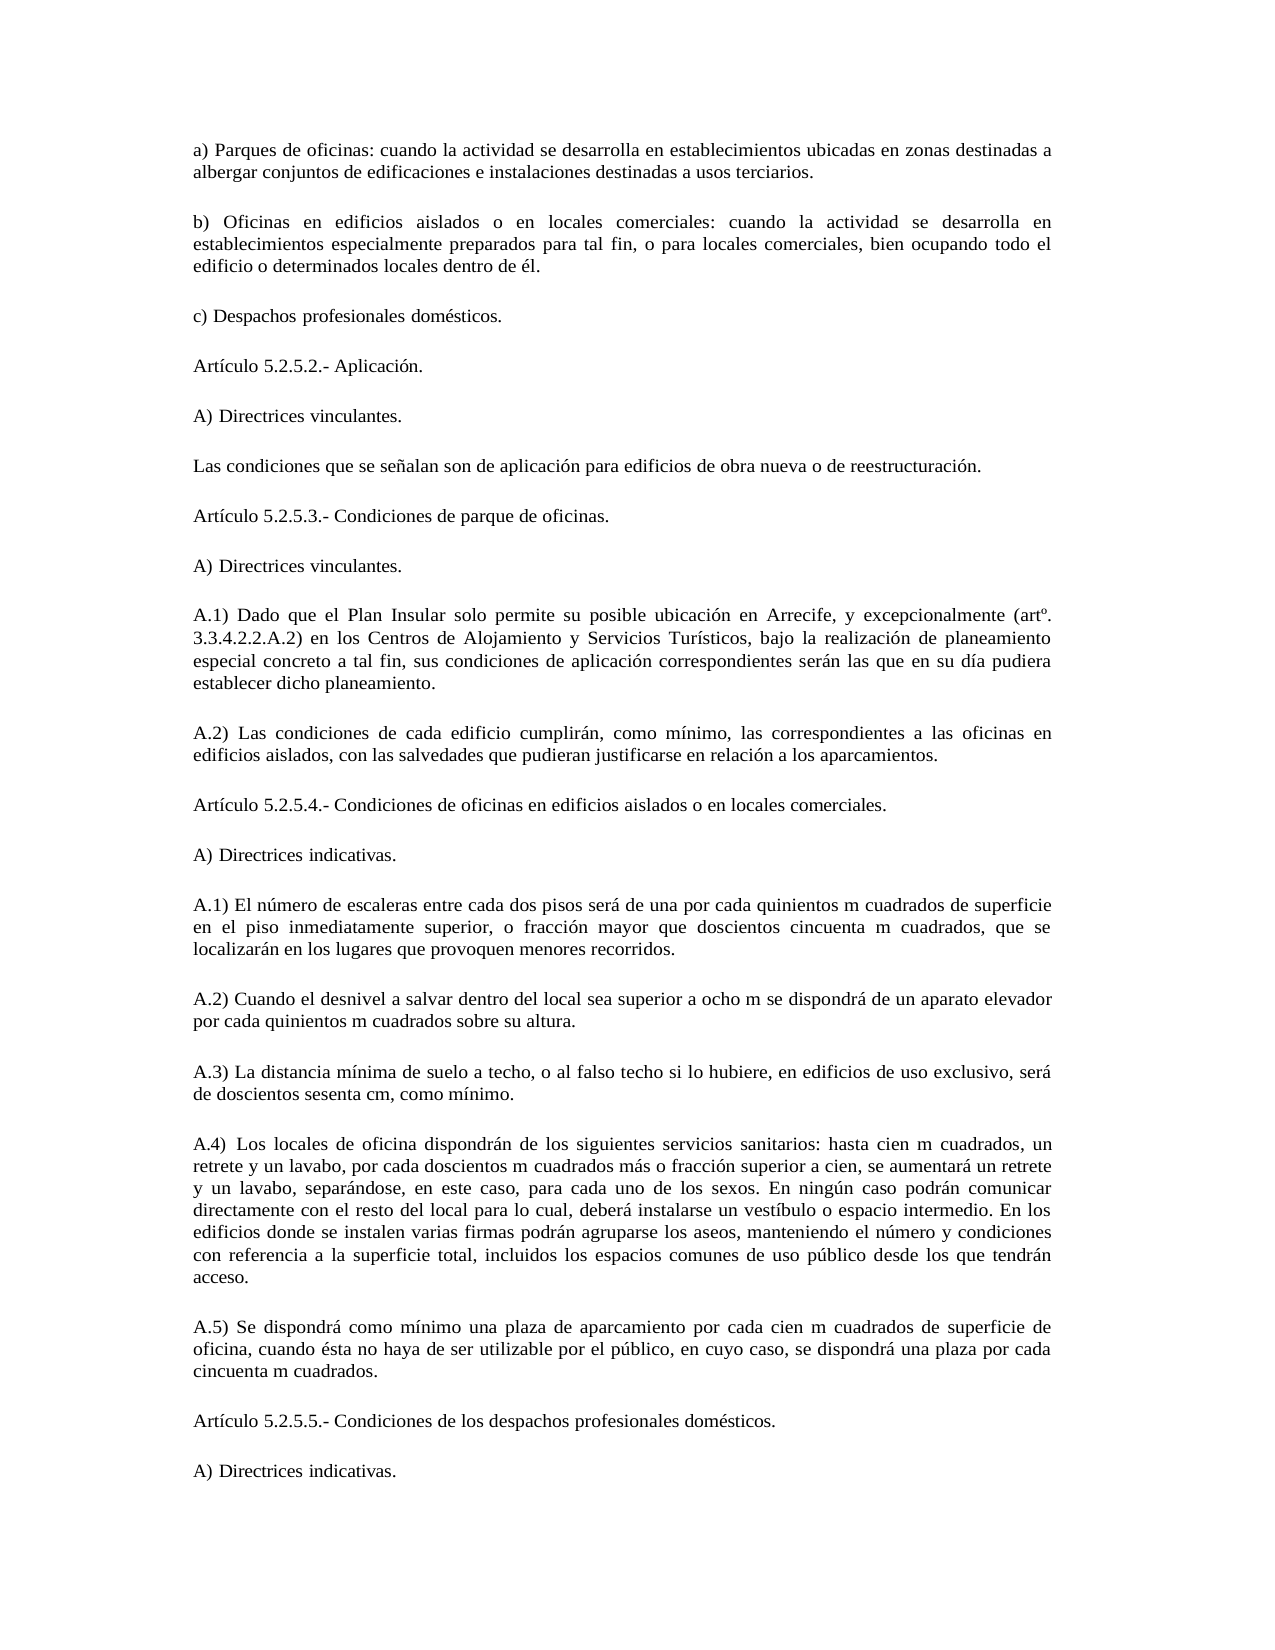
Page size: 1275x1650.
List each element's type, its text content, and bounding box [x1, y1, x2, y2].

text Artículo 5.2.5.4.- Condiciones de oficinas en edificios aislados o en locales comerciales. [193, 794, 1096, 815]
list Directrices vinculantes. [193, 554, 1096, 576]
list Parques de oficinas: cuando la actividad se desarrolla en establecimientos ubicadas en zonas destinadas a albergar conjuntos de edificaciones e instalaciones destinadas a usos terciarios. [193, 139, 1053, 182]
list Despachos profesionales domésticos. [193, 305, 1096, 326]
text Artículo 5.2.5.5.- Condiciones de los despachos profesionales domésticos. [193, 1410, 1096, 1432]
list Directrices indicativas. [193, 1460, 1096, 1482]
list Directrices vinculantes. [193, 405, 1096, 426]
text Artículo 5.2.5.2.- Aplicación. [193, 355, 1096, 377]
text Las condiciones que se señalan son de aplicación para edificios de obra nueva o de reestructuración. Artículo 5.2.5.3.- Condiciones de parque de oficinas. [193, 455, 995, 526]
list La distancia mínima de suelo a techo, o al falso techo si lo hubiere, en edificios de uso exclusivo, será de doscientos sesenta cm, como mínimo. [193, 1061, 1053, 1104]
list Oficinas en edificios aislados o en locales comerciales: cuando la actividad se desarrolla en establecimientos especialmente preparados para tal fin, o para locales comerciales, bien ocupando todo el edificio o determinados locales dentro de él. [193, 211, 1054, 277]
list Se dispondrá como mínimo una plaza de aparcamiento por cada cien m cuadrados de superficie de oficina, cuando ésta no haya de ser utilizable por el público, en cuyo caso, se dispondrá una plaza por cada cincuenta m cuadrados. [193, 1316, 1053, 1382]
list El número de escaleras entre cada dos pisos será de una por cada quinientos m cuadrados de superficie en el piso inmediatamente superior, o fracción mayor que doscientos cincuenta m cuadrados, que se localizarán en los lugares que provoquen menores recorridos. [193, 894, 1053, 960]
list Los locales de oficina dispondrán de los siguientes servicios sanitarios: hasta cien m cuadrados, un retrete y un lavabo, por cada doscientos m cuadrados más o fracción superior a cien, se aumentará un retrete y un lavabo, separándose, en este caso, para cada uno de los sexos. En ningún caso podrán comunicar directamente con el resto del local para lo cual, deberá instalarse un vestíbulo o espacio intermedio. En los edificios donde se instalen varias firmas podrán agruparse los aseos, manteniendo el número y condiciones con referencia a la superficie total, incluidos los espacios comunes de uso público desde los que tendrán acceso. [193, 1133, 1053, 1287]
list Dado que el Plan Insular solo permite su posible ubicación en Arrecife, y excepcionalmente (artº. 3.3.4.2.2.A.2) en los Centros de Alojamiento y Servicios Turísticos, bajo la realización de planeamiento especial concreto a tal fin, sus condiciones de aplicación correspondientes serán las que en su día pudiera establecer dicho planeamiento. [193, 604, 1053, 694]
list Cuando el desnivel a salvar dentro del local sea superior a ocho m se dispondrá de un aparato elevador por cada quinientos m cuadrados sobre su altura. [193, 988, 1053, 1032]
list Las condiciones de cada edificio cumplirán, como mínimo, las correspondientes a las oficinas en edificios aislados, con las salvedades que pudieran justificarse en relación a los aparcamientos. [193, 722, 1053, 765]
list Directrices indicativas. [193, 844, 1096, 865]
